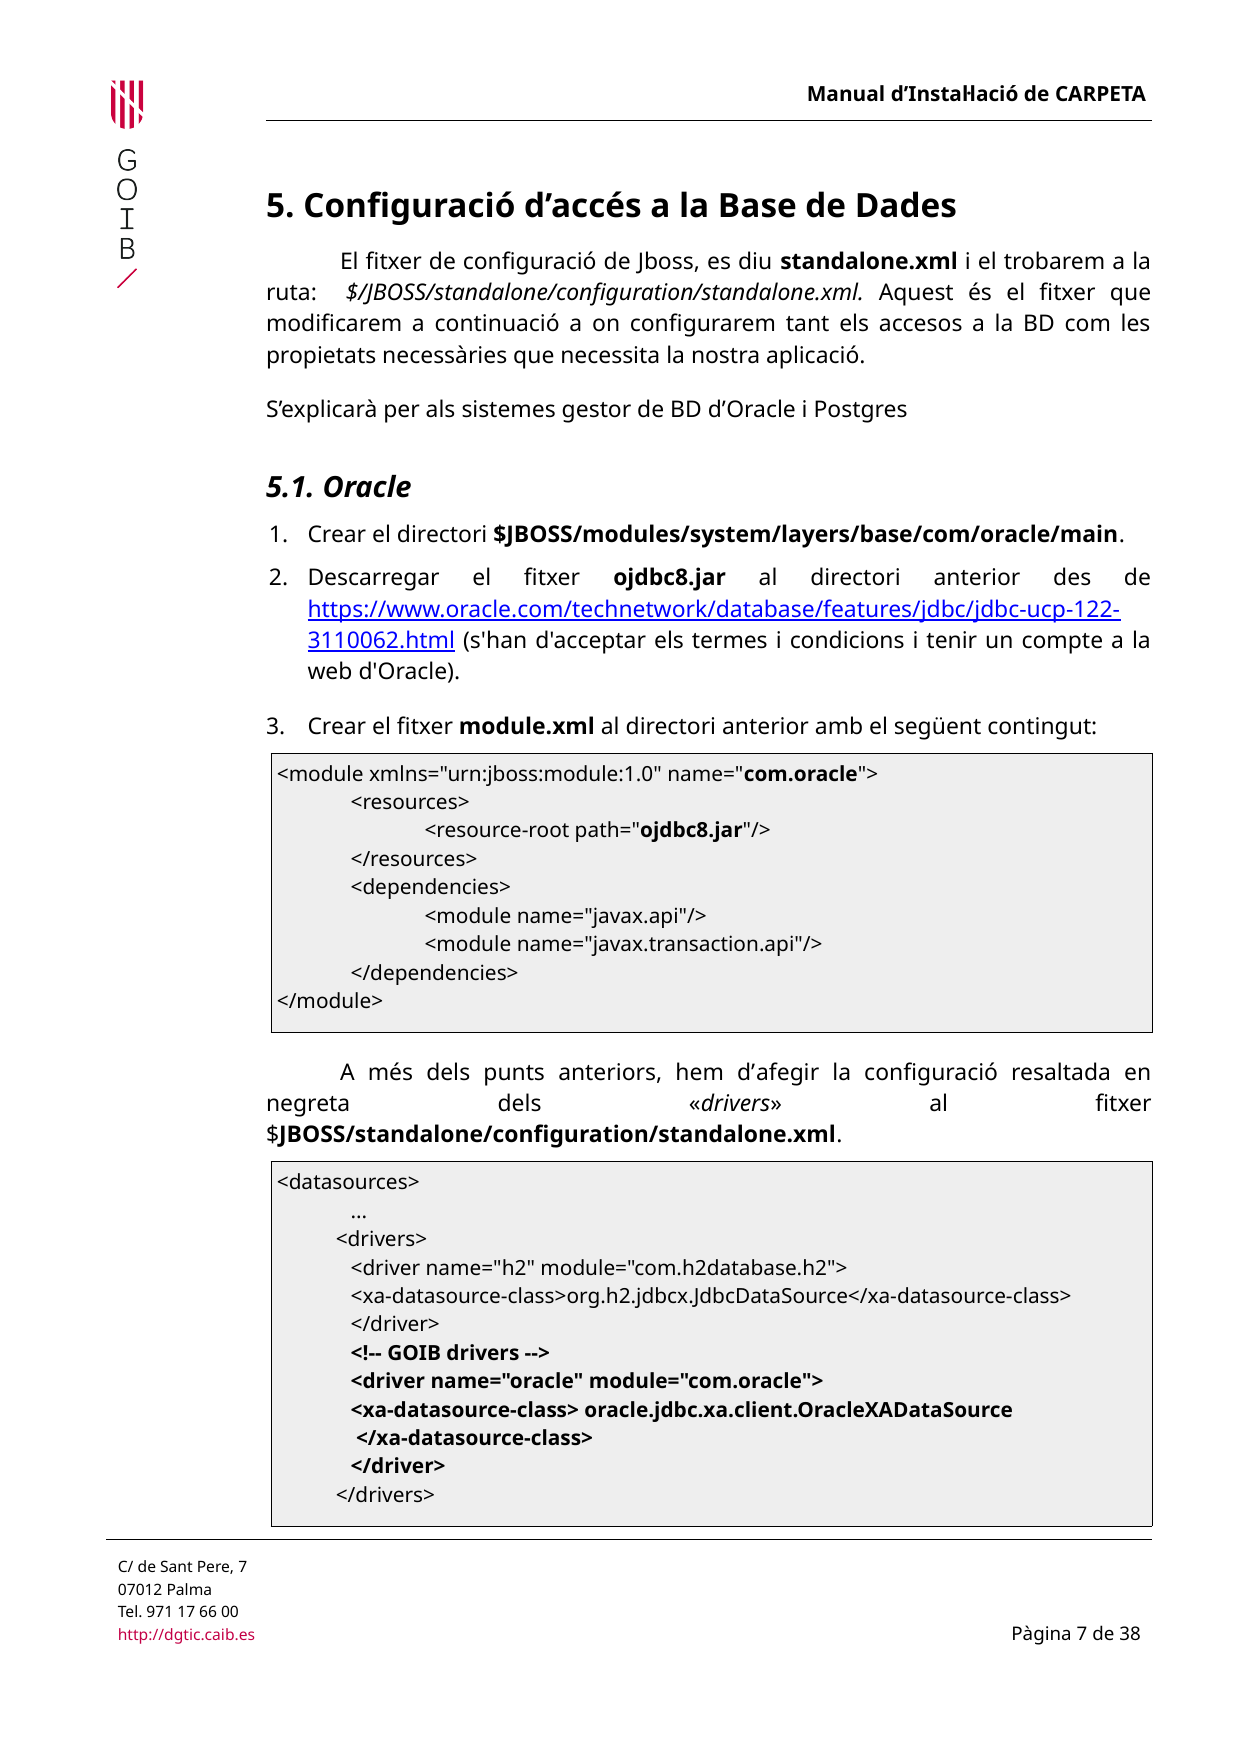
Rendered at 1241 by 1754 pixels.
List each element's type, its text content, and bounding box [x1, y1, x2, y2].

subtitle Oracle [266, 466, 1152, 506]
subtitle Configuració d’accés a la Base de Dades [266, 181, 1152, 227]
text S’explicarà per als sistemes gestor de BD d’Oracle i Postgres [266, 393, 1152, 425]
list Crear el directori $JBOSS/modules/system/layers/base/com/oracle/main. [269, 518, 1152, 549]
text El fitxer de configuració de Jboss, es diu standalone.xml i el trobarem a la ruta: $/JBOSS/standalone/configuration/standalone.xml. Aquest és el fitxer que modificarem a continuació a on configurarem tant els accesos a la BD com les propietats necessàries que necessita la nostra aplicació. [266, 245, 1152, 370]
picture [82, 57, 172, 319]
list Crear el fitxer module.xml al directori anterior amb el següent contingut: [266, 710, 1152, 741]
table_header <datasources> ... <drivers> <driver name="h2" module="com.h2database.h2"> <xa-datasource-class>org.h2.jdbcx.JdbcDataSource</xa-datasource-class> </driver> <!-- GOIB drivers --> <driver name="oracle" module="com.oracle"> <xa-datasource-class> oracle.jdbc.xa.client.OracleXADataSource </xa-datasource-class> </driver> </drivers> [272, 1162, 1152, 1526]
table_header <module xmlns="urn:jboss:module:1.0" name="com.oracle"> <resources> <resource-root path="ojdbc8.jar"/> </resources> <dependencies> <module name="javax.api"/> <module name="javax.transaction.api"/> </dependencies> </module> [272, 754, 1152, 1032]
list Descarregar el fitxer ojdbc8.jar al directori anterior des de https://www.oracle.com/technetwork/database/features/jdbc/jdbc-ucp-122-3110062.html (s'han d'acceptar els termes i condicions i tenir un compte a la web d'Oracle). [269, 561, 1152, 686]
text A més dels punts anteriors, hem d’afegir la configuració resaltada en negreta dels «drivers» al fitxer $JBOSS/standalone/configuration/standalone.xml. [266, 1056, 1152, 1150]
